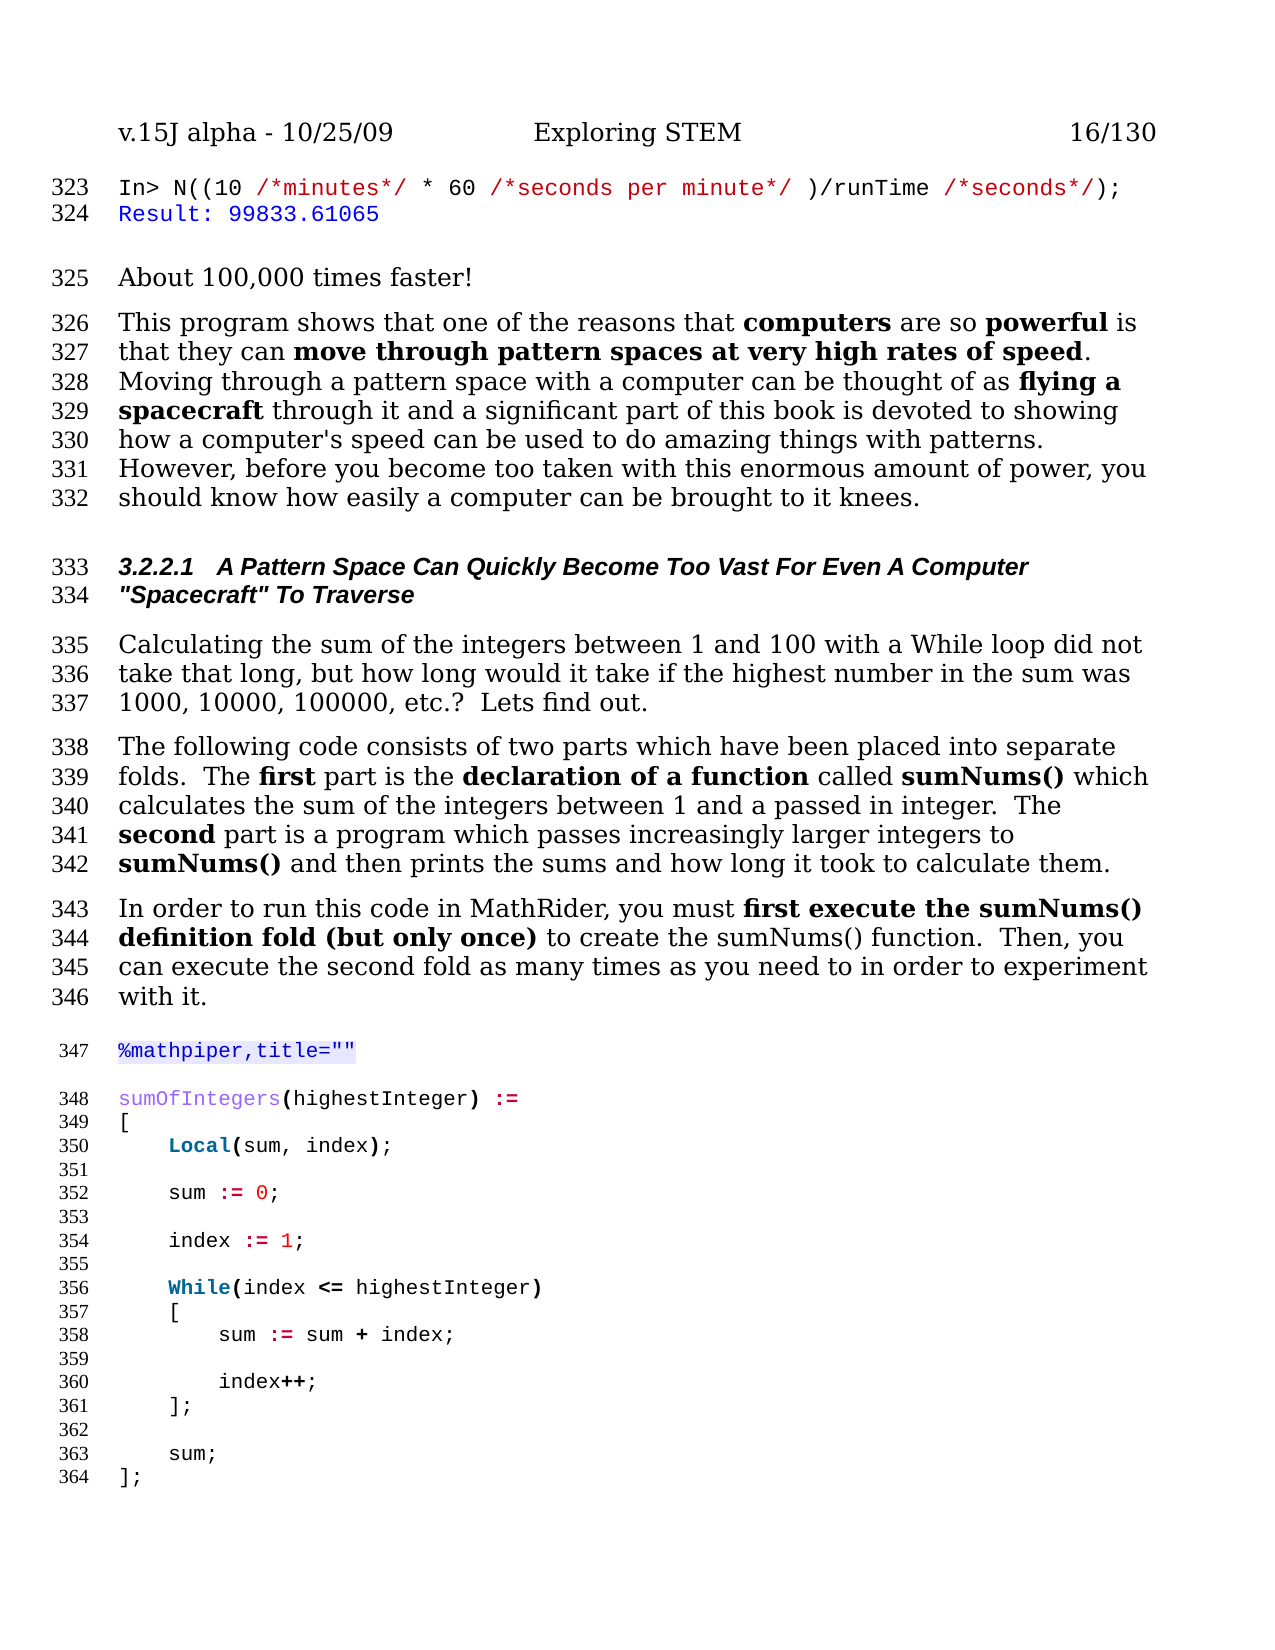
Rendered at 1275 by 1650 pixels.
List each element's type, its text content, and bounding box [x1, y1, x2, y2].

text The following code consists of two parts which have been placed into separate folds. The first part is the declaration of a function called sumNums() which calculates the sum of the integers between 1 and a passed in integer. The second part is a program which passes increasingly larger integers to sumNums() and then prints the sums and how long it took to calculate them. [118, 732, 1157, 879]
text Local(sum, index); [118, 1135, 1157, 1159]
text sum; [118, 1442, 1157, 1466]
text sum := 0; [118, 1182, 1157, 1206]
text Calculating the sum of the integers between 1 and 100 with a While loop did not take that long, but how long would it take if the highest number in the sum was 1000, 10000, 100000, etc.? Lets find out. [118, 630, 1157, 717]
text index := 1; [118, 1230, 1157, 1253]
text sumOfIntegers(highestInteger) := [118, 1088, 1157, 1111]
text Result: 99833.61065 [118, 203, 1157, 229]
text While(index <= highestInteger) [118, 1277, 1157, 1301]
text In order to run this code in MathRider, you must first execute the sumNums() definition fold (but only once) to create the sumNums() function. Then, you can execute the second fold as many times as you need to in order to experiment with it. [118, 894, 1157, 1011]
text ]; [118, 1466, 1157, 1490]
text About 100,000 times faster! [118, 263, 1157, 293]
subtitle A Pattern Space Can Quickly Become Too Vast For Even A Computer "Spacecraft" To Traverse [118, 552, 1157, 609]
text %mathpiper,title="" [118, 1041, 1157, 1064]
text sum := sum + index; [118, 1324, 1157, 1348]
text [ [118, 1111, 1157, 1135]
text In> N((10 /*minutes*/ * 60 /*seconds per minute*/ )/runTime /*seconds*/); [118, 177, 1157, 203]
text [ [118, 1301, 1157, 1324]
text ]; [118, 1395, 1157, 1419]
text index++; [118, 1372, 1157, 1395]
text This program shows that one of the reasons that computers are so powerful is that they can move through pattern spaces at very high rates of speed. Moving through a pattern space with a computer can be thought of as flying a spacecraft through it and a significant part of this book is devoted to showing how a computer's speed can be used to do amazing things with patterns. However, before you become too taken with this enormous amount of power, you should know how easily a computer can be brought to it knees. [118, 308, 1157, 513]
